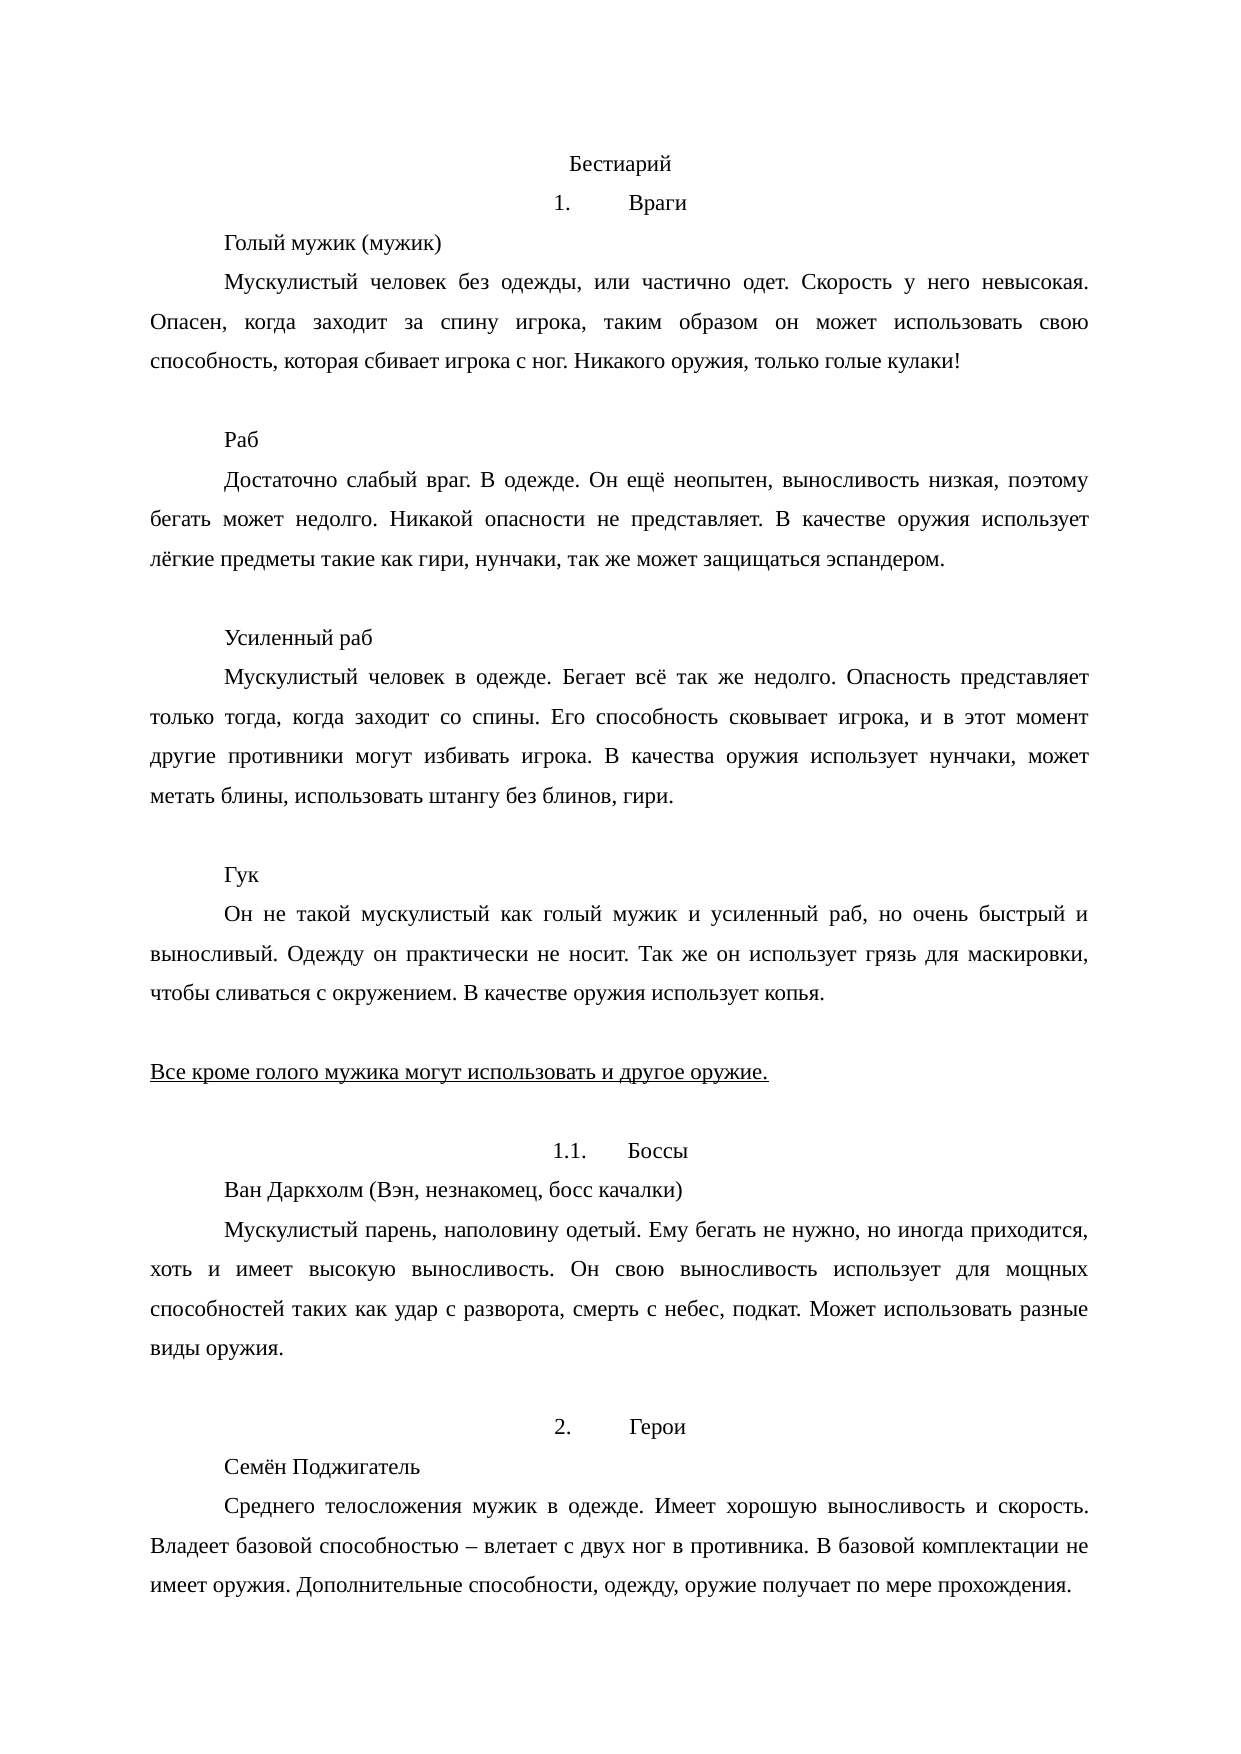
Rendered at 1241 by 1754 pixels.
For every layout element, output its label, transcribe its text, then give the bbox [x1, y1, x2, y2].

text Мускулистый парень, наполовину одетый. Ему бегать не нужно, но иногда приходится, хоть и имеет высокую выносливость. Он свою выносливость использует для мощных способностей таких как удар с разворота, смерть с небес, подкат. Может использовать разные виды оружия. [150, 1216, 1090, 1361]
text Семён Поджигатель [150, 1453, 1090, 1479]
text Бестиарий [150, 150, 1090, 176]
text Он не такой мускулистый как голый мужик и усиленный раб, но очень быстрый и выносливый. Одежду он практически не носит. Так же он использует грязь для маскировки, чтобы сливаться с окружением. В качестве оружия использует копья. [150, 900, 1090, 1005]
text Достаточно слабый враг. В одежде. Он ещё неопытен, выносливость низкая, поэтому бегать может недолго. Никакой опасности не представляет. В качестве оружия использует лёгкие предметы такие как гири, нунчаки, так же может защищаться эспандером. [150, 466, 1090, 571]
text Все кроме голого мужика могут использовать и другое оружие. [150, 1058, 1090, 1084]
text Голый мужик (мужик) [150, 229, 1090, 255]
text Мускулистый человек без одежды, или частично одет. Скорость у него невысокая. Опасен, когда заходит за спину игрока, таким образом он может использовать свою способность, которая сбивает игрока с ног. Никакого оружия, только голые кулаки! [150, 268, 1090, 374]
text Раб [150, 426, 1090, 453]
text Гук [150, 861, 1090, 887]
list Боссы [150, 1137, 1090, 1163]
text Среднего телосложения мужик в одежде. Имеет хорошую выносливость и скорость. Владеет базовой способностью – влетает с двух ног в противника. В базовой комплектации не имеет оружия. Дополнительные способности, одежду, оружие получает по мере прохождения. [150, 1492, 1090, 1598]
text Мускулистый человек в одежде. Бегает всё так же недолго. Опасность представляет только тогда, когда заходит со спины. Его способность сковывает игрока, и в этот момент другие противники могут избивать игрока. В качества оружия использует нунчаки, может метать блины, использовать штангу без блинов, гири. [150, 663, 1090, 808]
list Герои [150, 1413, 1090, 1440]
text Ван Даркхолм (Вэн, незнакомец, босс качалки) [150, 1176, 1090, 1203]
text Усиленный раб [150, 624, 1090, 650]
list Враги [150, 189, 1090, 216]
